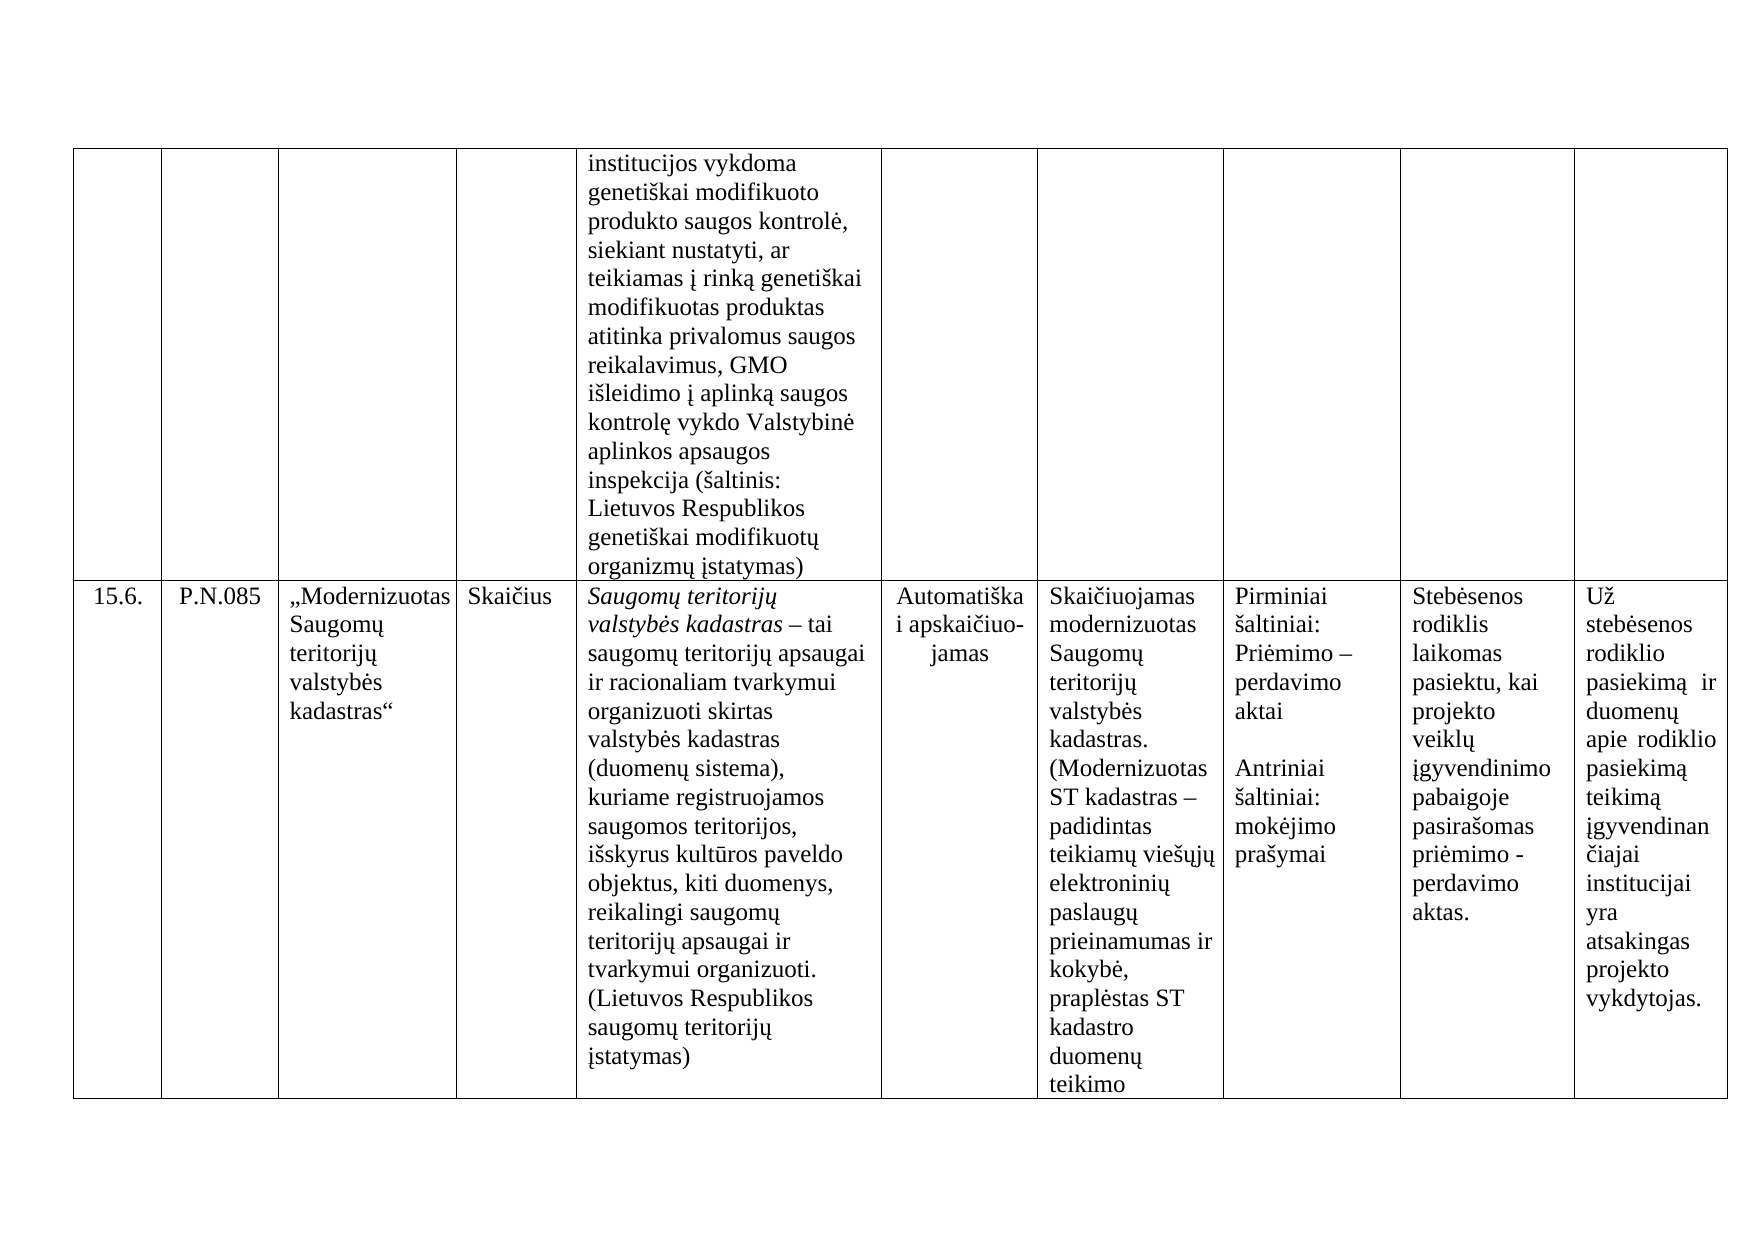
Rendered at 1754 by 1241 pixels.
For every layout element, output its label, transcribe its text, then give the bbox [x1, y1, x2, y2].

table_cell [74, 149, 161, 580]
table_cell Stebėsenos rodiklis laikomas pasiektu, kai projekto veiklų įgyvendinimo pabaigoje pasirašomas priėmimo - perdavimo aktas. [1401, 581, 1574, 1098]
table_cell Skaičius [457, 581, 576, 1098]
table_cell [1575, 149, 1727, 580]
table_cell institucijos vykdoma genetiškai modifikuoto produkto saugos kontrolė, siekiant nustatyti, ar teikiamas į rinką genetiškai modifikuotas produktas atitinka privalomus saugos reikalavimus, GMO išleidimo į aplinką saugos kontrolę vykdo Valstybinė aplinkos apsaugos inspekcija (šaltinis: Lietuvos Respublikos genetiškai modifikuotų organizmų įstatymas) [577, 149, 881, 580]
table_cell [457, 149, 576, 580]
table_cell [1224, 149, 1400, 580]
table_cell Automatiškai apskaičiuo-jamas [882, 581, 1037, 1098]
table_cell Saugomų teritorijų valstybės kadastras – tai saugomų teritorijų apsaugai ir racionaliam tvarkymui organizuoti skirtas valstybės kadastras (duomenų sistema), kuriame registruojamos saugomos teritorijos, išskyrus kultūros paveldo objektus, kiti duomenys, reikalingi saugomų teritorijų apsaugai ir tvarkymui organizuoti. (Lietuvos Respublikos saugomų teritorijų įstatymas) [577, 581, 881, 1098]
table_cell [882, 149, 1037, 580]
table_cell 15.6. [74, 581, 161, 1098]
table_cell P.N.085 [162, 581, 278, 1098]
table_cell [162, 149, 278, 580]
table_cell [279, 149, 456, 580]
table_cell Už stebėsenos rodiklio pasiekimą ir duomenų apie rodiklio pasiekimą teikimą įgyvendinančiajai institucijai yra atsakingas projekto vykdytojas. [1575, 581, 1727, 1098]
table_cell Pirminiai šaltiniai: Priėmimo – perdavimo aktai Antriniai šaltiniai: mokėjimo prašymai [1224, 581, 1400, 1098]
table_cell [1038, 149, 1223, 580]
table_cell [1401, 149, 1574, 580]
table_cell „Modernizuotas Saugomų teritorijų valstybės kadastras“ [279, 581, 456, 1098]
table_cell Skaičiuojamas modernizuotas Saugomų teritorijų valstybės kadastras. (Modernizuotas ST kadastras – padidintas teikiamų viešųjų elektroninių paslaugų prieinamumas ir kokybė, praplėstas ST kadastro duomenų teikimo [1038, 581, 1223, 1098]
